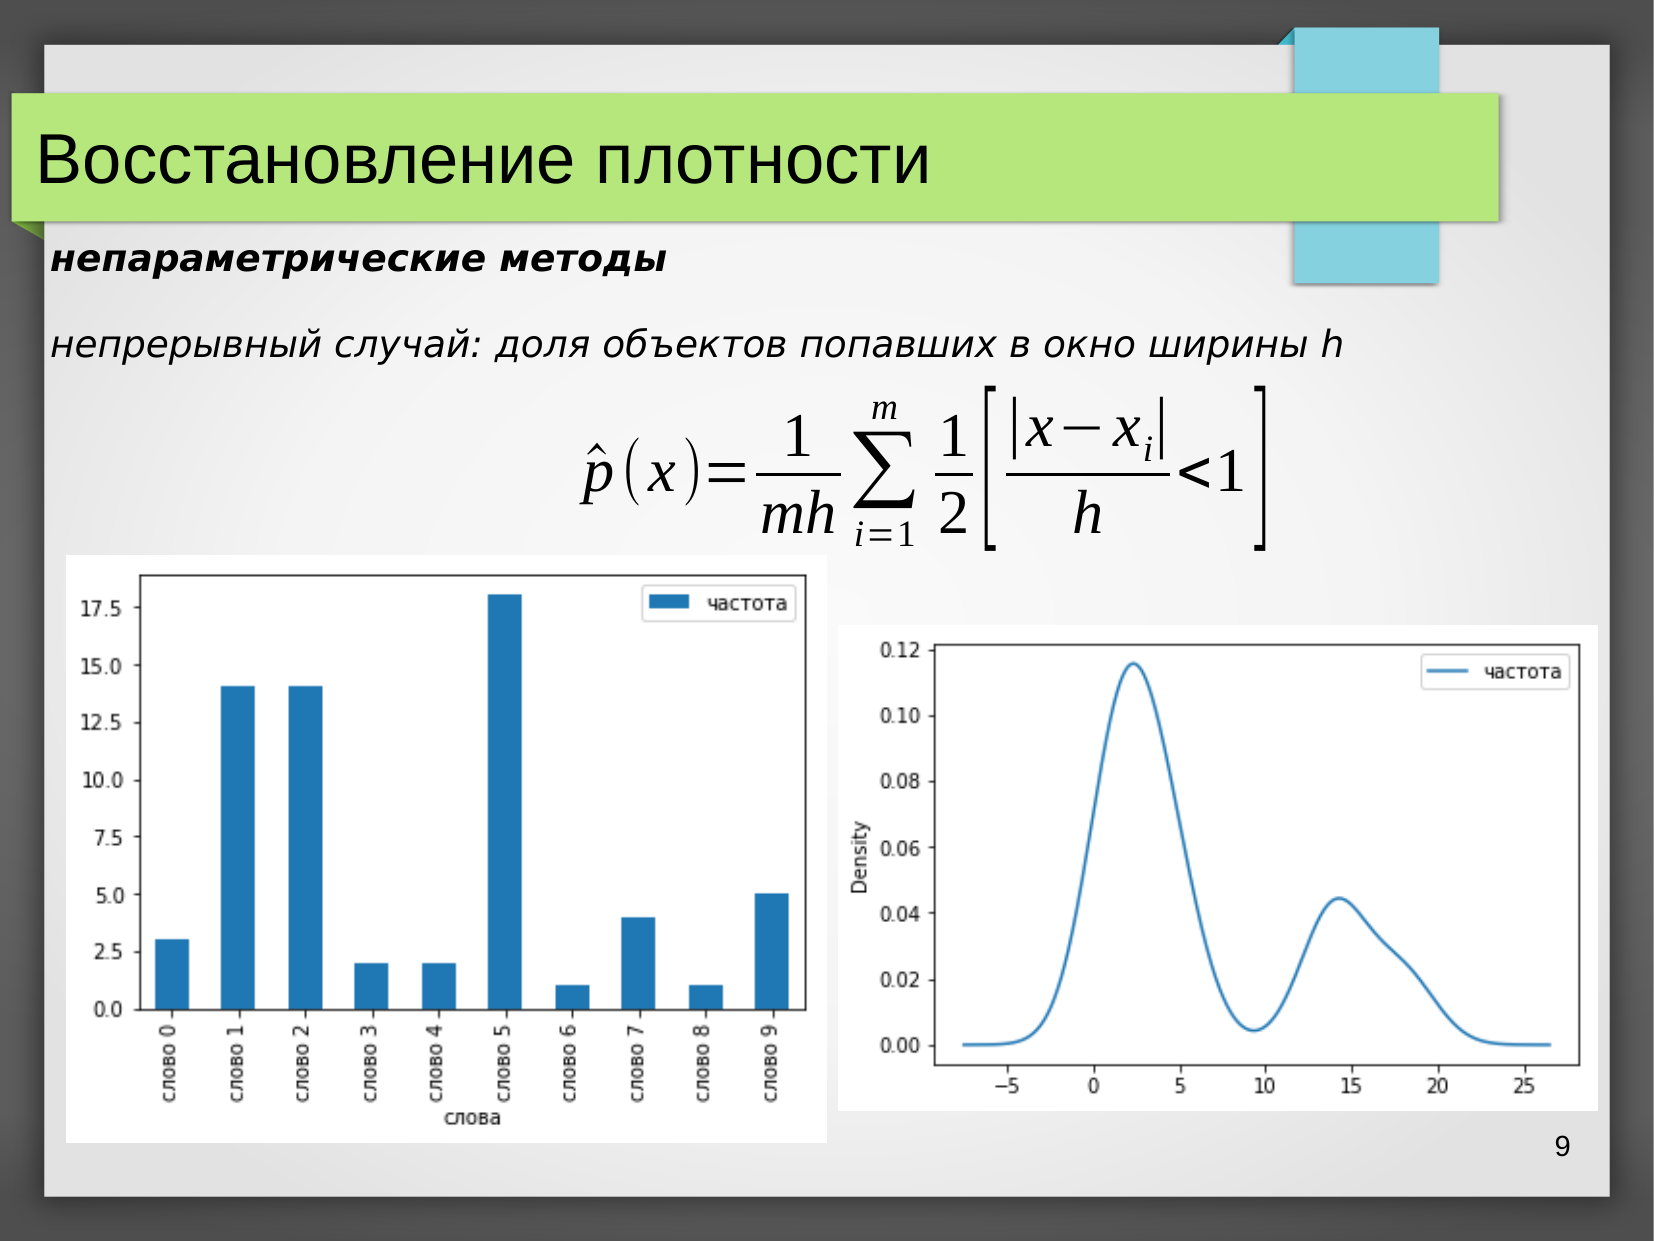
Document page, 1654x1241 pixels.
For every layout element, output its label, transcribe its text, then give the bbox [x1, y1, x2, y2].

picture [0, 0, 1654, 1241]
text_box непараметрические методы непрерывный случай: доля объектов попавших в окно ширины h [35, 228, 1371, 375]
title Восстановление плотности [35, 118, 1489, 199]
chart [571, 383, 1276, 556]
